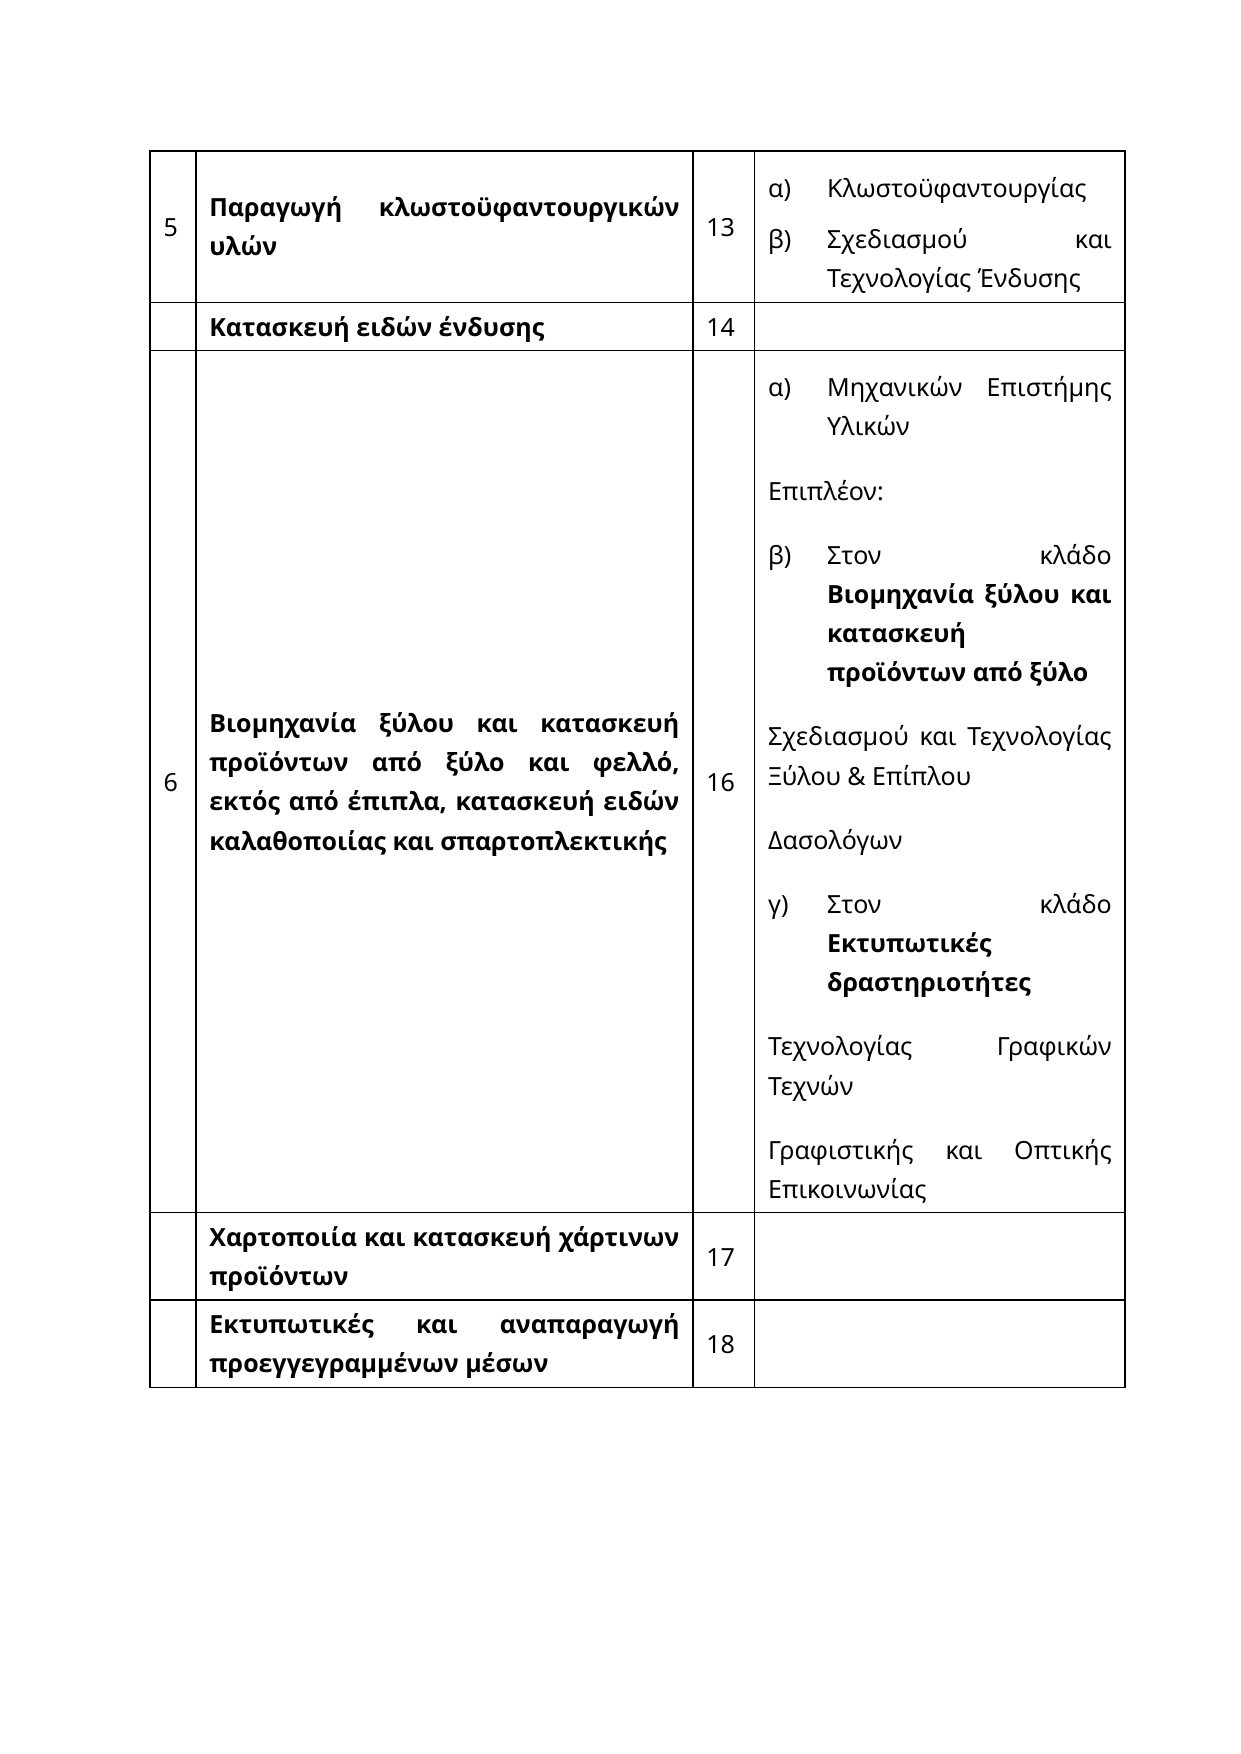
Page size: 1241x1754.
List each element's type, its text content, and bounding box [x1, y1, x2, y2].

table_cell 13 [694, 152, 754, 301]
table_cell Βιομηχανία ξύλου και κατασκευή προϊόντων από ξύλο και φελλό, εκτός από έπιπλα, κατασκευή ειδών καλαθοποιίας και σπαρτοπλεκτικής [197, 351, 692, 1212]
table_cell [755, 1213, 1124, 1299]
table_cell 18 [694, 1301, 754, 1386]
table_cell α) Μηχανικών Επιστήμης Υλικών Επιπλέον: β) Στον κλάδο Βιομηχανία ξύλου και κατασκευή προϊόντων από ξύλο Σχεδιασμού και Τεχνολογίας Ξύλου & Επίπλου Δασολόγων γ) Στον κλάδο Εκτυπωτικές δραστηριοτήτες Τεχνολογίας Γραφικών Τεχνών Γραφιστικής και Οπτικής Επικοινωνίας [755, 351, 1124, 1212]
table_cell Χαρτοποιία και κατασκευή χάρτινων προϊόντων [197, 1213, 692, 1299]
table_cell 17 [694, 1213, 754, 1299]
table_cell Εκτυπωτικές και αναπαραγωγή προεγγεγραμμένων μέσων [197, 1301, 692, 1386]
table_cell α) Κλωστοϋφαντουργίας β) Σχεδιασμού και Τεχνολογίας Ένδυσης [755, 152, 1124, 301]
table_cell [755, 1301, 1124, 1386]
table_cell [755, 303, 1124, 349]
table_cell [151, 303, 195, 349]
table_cell [151, 1213, 195, 1299]
table_cell Παραγωγή κλωστοϋφαντουργικών υλών [197, 152, 692, 301]
table_cell 6 [151, 351, 195, 1212]
table_cell 16 [694, 351, 754, 1212]
table_cell 14 [694, 303, 754, 349]
table_cell Κατασκευή ειδών ένδυσης [197, 303, 692, 349]
table_cell [151, 1301, 195, 1386]
table_cell 5 [151, 152, 195, 301]
